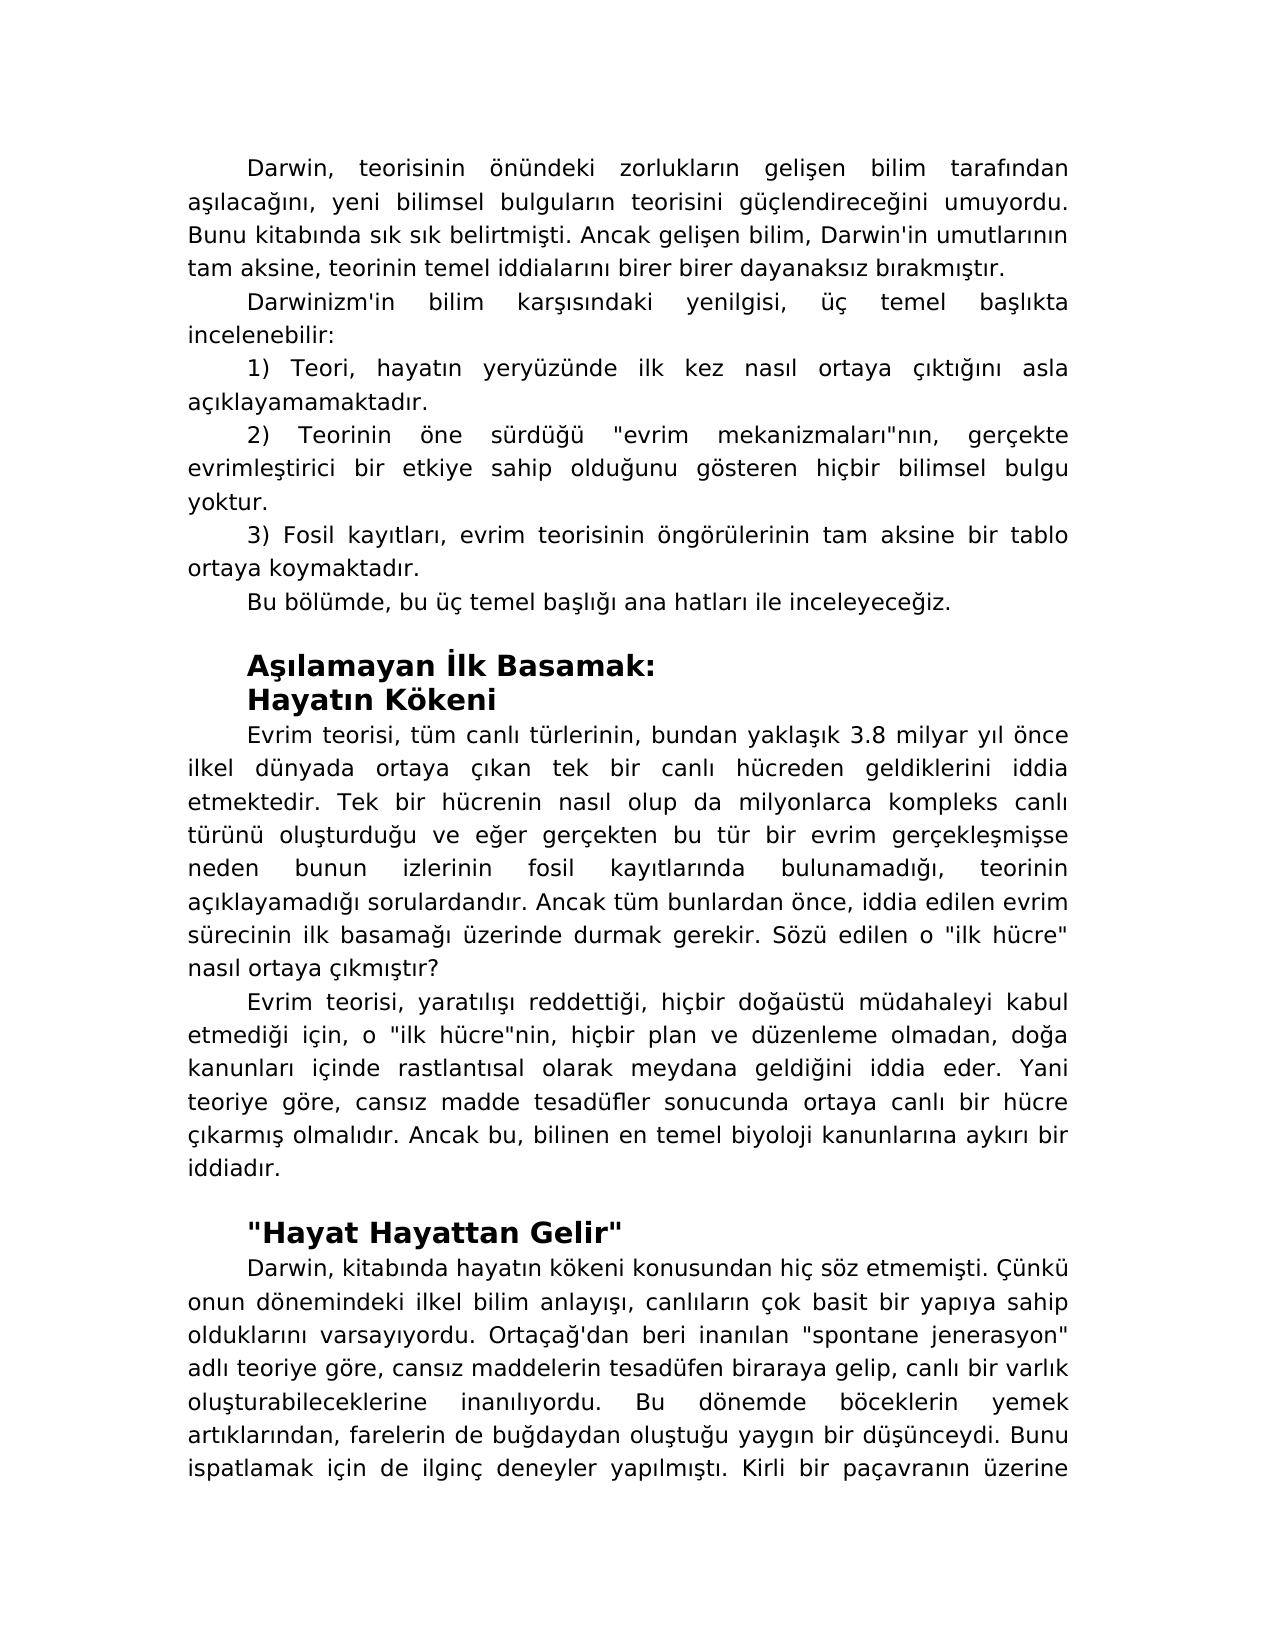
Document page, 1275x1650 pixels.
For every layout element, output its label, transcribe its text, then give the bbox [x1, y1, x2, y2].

text Bu bölümde, bu üç temel başlığı ana hatları ile inceleyeceğiz. [187, 583, 1070, 617]
text 3) Fosil kayıtları, evrim teorisinin öngörülerinin tam aksine bir tablo ortaya koymaktadır. [187, 517, 1070, 583]
text Hayatın Kökeni [187, 683, 1070, 717]
text Aşılamayan İlk Basamak: [187, 650, 1070, 683]
text Darwinizm'in bilim karşısındaki yenilgisi, üç temel başlıkta incelenebilir: [187, 283, 1070, 350]
text Darwin, kitabında hayatın kökeni konusundan hiç söz etmemişti. Çünkü onun dönemindeki ilkel bilim anlayışı, canlıların çok basit bir yapıya sahip olduklarını varsayıyordu. Ortaçağ'dan beri inanılan "spontane jenerasyon" adlı teoriye göre, cansız maddelerin tesadüfen biraraya gelip, canlı bir varlık oluşturabileceklerine inanılıyordu. Bu dönemde böceklerin yemek artıklarından, farelerin de buğdaydan oluştuğu yaygın bir düşünceydi. Bunu ispatlamak için de ilginç deneyler yapılmıştı. Kirli bir paçavranın üzerine [187, 1250, 1070, 1483]
text 1) Teori, hayatın yeryüzünde ilk kez nasıl ortaya çıktığını asla açıklayamamaktadır. [187, 350, 1070, 417]
text "Hayat Hayattan Gelir" [187, 1217, 1070, 1250]
text Darwin, teorisinin önündeki zorlukların gelişen bilim tarafından aşılacağını, yeni bilimsel bulguların teorisini güçlendireceğini umuyordu. Bunu kitabında sık sık belirtmişti. Ancak gelişen bilim, Darwin'in umutlarının tam aksine, teorinin temel iddialarını birer birer dayanaksız bırakmıştır. [187, 150, 1070, 283]
text Evrim teorisi, tüm canlı türlerinin, bundan yaklaşık 3.8 milyar yıl önce ilkel dünyada ortaya çıkan tek bir canlı hücreden geldiklerini iddia etmektedir. Tek bir hücrenin nasıl olup da milyonlarca kompleks canlı türünü oluşturduğu ve eğer gerçekten bu tür bir evrim gerçekleşmişse neden bunun izlerinin fosil kayıtlarında bulunamadığı, teorinin açıklayamadığı sorulardandır. Ancak tüm bunlardan önce, iddia edilen evrim sürecinin ilk basamağı üzerinde durmak gerekir. Sözü edilen o "ilk hücre" nasıl ortaya çıkmıştır? [187, 717, 1070, 983]
text 2) Teorinin öne sürdüğü "evrim mekanizmaları"nın, gerçekte evrimleştirici bir etkiye sahip olduğunu gösteren hiçbir bilimsel bulgu yoktur. [187, 417, 1070, 517]
text Evrim teorisi, yaratılışı reddettiği, hiçbir doğaüstü müdahaleyi kabul etmediği için, o "ilk hücre"nin, hiçbir plan ve düzenleme olmadan, doğa kanunları içinde rastlantısal olarak meydana geldiğini iddia eder. Yani teoriye göre, cansız madde tesadüfler sonucunda ortaya canlı bir hücre çıkarmış olmalıdır. Ancak bu, bilinen en temel biyoloji kanunlarına aykırı bir iddiadır. [187, 983, 1070, 1183]
